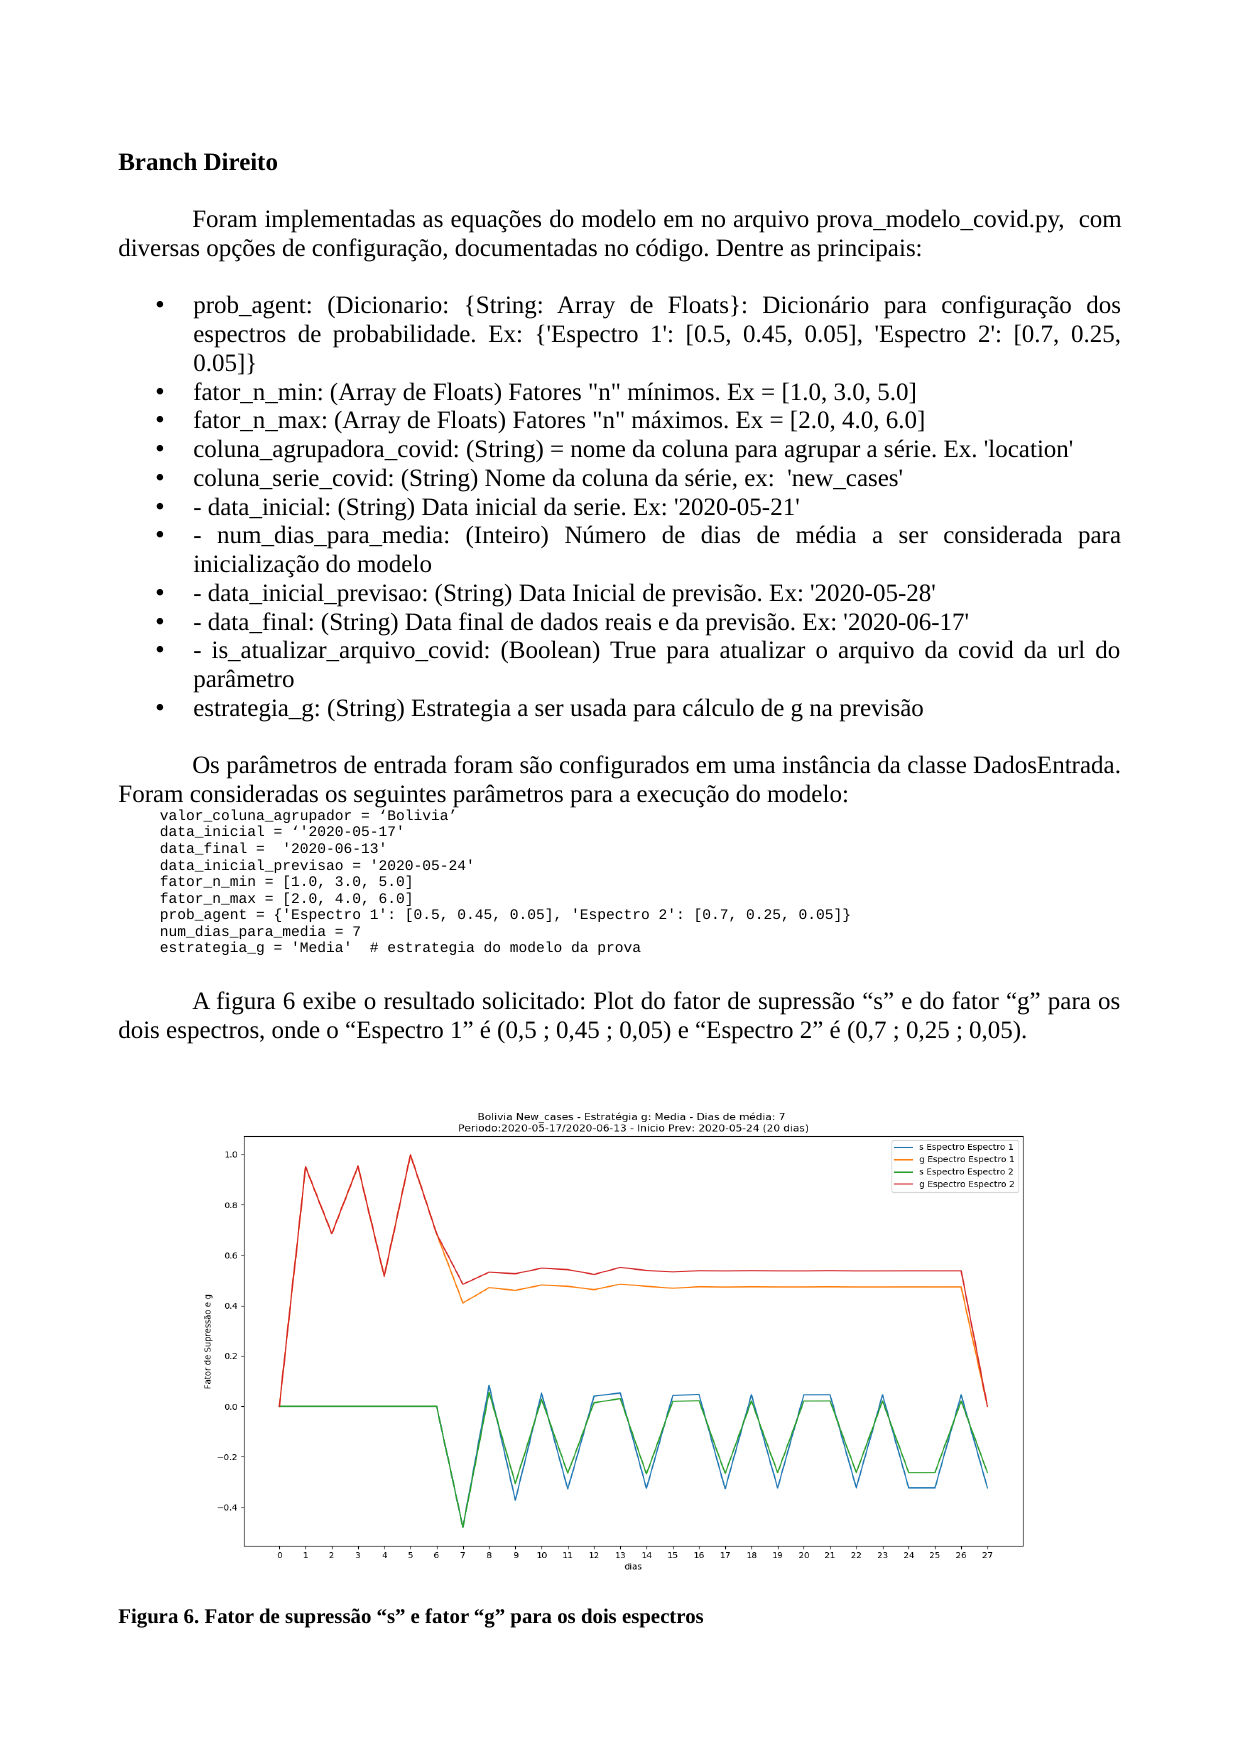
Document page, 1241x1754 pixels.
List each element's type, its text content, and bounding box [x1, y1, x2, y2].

text num_dias_para_media = 7 [159, 924, 1122, 941]
text valor_coluna_agrupador = ‘Bolivia’ [159, 808, 1122, 825]
list - num_dias_para_media: (Inteiro) Número de dias de média a ser considerada para inicialização do modelo [156, 521, 1122, 578]
text Branch Direito [118, 147, 1122, 176]
list - data_final: (String) Data final de dados reais e da previsão. Ex: '2020-06-17' [156, 607, 1122, 636]
list fator_n_min: (Array de Floats) Fatores "n" mínimos. Ex = [1.0, 3.0, 5.0] [156, 377, 1122, 406]
text data_inicial = ‘'2020-05-17' [159, 825, 1122, 841]
list - data_inicial: (String) Data inicial da serie. Ex: '2020-05-21' [156, 492, 1122, 521]
text data_final = '2020-06-13' [159, 841, 1122, 858]
list fator_n_max: (Array de Floats) Fatores "n" máximos. Ex = [2.0, 4.0, 6.0] [156, 406, 1122, 434]
list estrategia_g: (String) Estrategia a ser usada para cálculo de g na previsão [156, 693, 1122, 722]
text A figura 6 exibe o resultado solicitado: Plot do fator de supressão “s” e do fator “g” para os dois espectros, onde o “Espectro 1” é (0,5 ; 0,45 ; 0,05) e “Espectro 2” é (0,7 ; 0,25 ; 0,05). [118, 986, 1122, 1043]
list coluna_agrupadora_covid: (String) = nome da coluna para agrupar a série. Ex. 'location' [156, 434, 1122, 463]
list - data_inicial_previsao: (String) Data Inicial de previsão. Ex: '2020-05-28' [156, 578, 1122, 607]
text prob_agent = {'Espectro 1': [0.5, 0.45, 0.05], 'Espectro 2': [0.7, 0.25, 0.05]} [159, 907, 1122, 924]
text fator_n_max = [2.0, 4.0, 6.0] [159, 891, 1122, 907]
picture [118, 1072, 1123, 1604]
text Foram implementadas as equações do modelo em no arquivo prova_modelo_covid.py, com diversas opções de configuração, documentadas no código. Dentre as principais: [118, 204, 1122, 262]
list coluna_serie_covid: (String) Nome da coluna da série, ex: 'new_cases' [156, 463, 1122, 492]
text data_inicial_previsao = '2020-05-24' [159, 858, 1122, 874]
text estrategia_g = 'Media' # estrategia do modelo da prova [159, 941, 1122, 957]
list - is_atualizar_arquivo_covid: (Boolean) True para atualizar o arquivo da covid da url do parâmetro [156, 636, 1122, 693]
text Figura 6. Fator de supressão “s” e fator “g” para os dois espectros [118, 1604, 1122, 1628]
text Os parâmetros de entrada foram são configurados em uma instância da classe DadosEntrada. Foram consideradas os seguintes parâmetros para a execução do modelo: [118, 751, 1122, 808]
text fator_n_min = [1.0, 3.0, 5.0] [159, 874, 1122, 891]
list prob_agent: (Dicionario: {String: Array de Floats}: Dicionário para configuração dos espectros de probabilidade. Ex: {'Espectro 1': [0.5, 0.45, 0.05], 'Espectro 2': [0.7, 0.25, 0.05]} [156, 291, 1122, 377]
